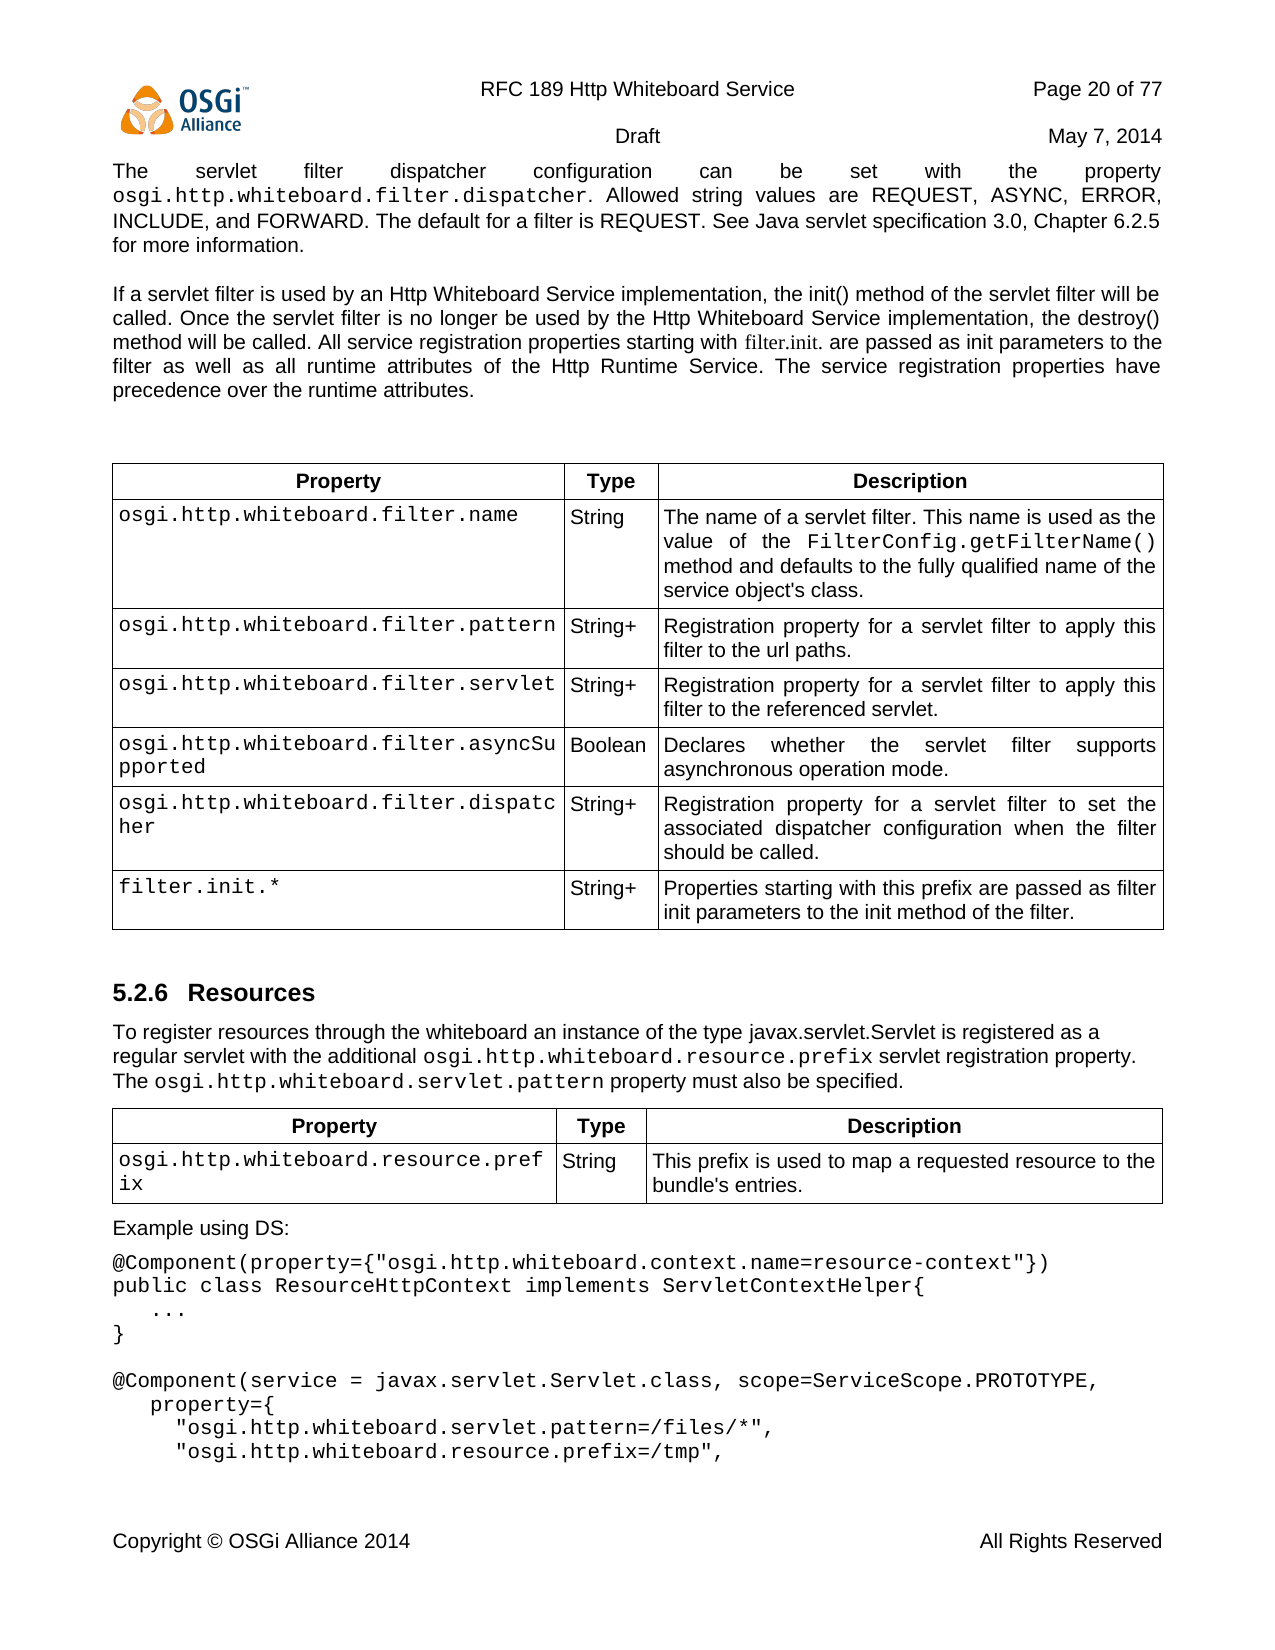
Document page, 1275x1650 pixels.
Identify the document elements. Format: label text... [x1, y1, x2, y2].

table_cell osgi.http.whiteboard.filter.pattern [113, 609, 564, 667]
table_cell The name of a servlet filter. This name is used as the value of the FilterConfig.getFilterName() method and defaults to the fully qualified name of the service object's class. [659, 500, 1163, 608]
text If a servlet filter is used by an Http Whiteboard Service implementation, the init() method of the servlet filter will be called. Once the servlet filter is no longer be used by the Http Whiteboard Service implementation, the destroy() method will be called. All service registration properties starting with filter.init. are passed as init parameters to the filter as well as all runtime attributes of the Http Runtime Service. The service registration properties have precedence over the runtime attributes. [112, 282, 1162, 402]
text property={ [112, 1394, 1162, 1417]
table_cell Declares whether the servlet filter supports asynchronous operation mode. [659, 728, 1163, 786]
table_cell filter.init.* [113, 871, 564, 929]
text ... [112, 1299, 1162, 1323]
table_header Property [113, 464, 564, 499]
table_cell String+ [565, 669, 658, 727]
table_header Type [565, 464, 658, 499]
text @Component(property={"osgi.http.whiteboard.context.name=resource-context"}) [112, 1252, 1162, 1275]
table_cell String [565, 500, 658, 608]
table_header Type [557, 1109, 646, 1143]
table_cell osgi.http.whiteboard.filter.servlet [113, 669, 564, 727]
table_cell Registration property for a servlet filter to apply this filter to the url paths. [659, 609, 1163, 667]
table_cell Registration property for a servlet filter to set the associated dispatcher configuration when the filter should be called. [659, 787, 1163, 870]
table_cell Registration property for a servlet filter to apply this filter to the referenced servlet. [659, 669, 1163, 727]
table_cell String+ [565, 609, 658, 667]
text Example using DS: [112, 1215, 1162, 1239]
table_cell This prefix is used to map a requested resource to the bundle's entries. [647, 1144, 1162, 1203]
table_cell osgi.http.whiteboard.filter.name [113, 500, 564, 608]
table_cell osgi.http.whiteboard.filter.dispatcher [113, 787, 564, 870]
text "osgi.http.whiteboard.resource.prefix=/tmp", [112, 1441, 1162, 1464]
table_cell String+ [565, 787, 658, 870]
picture [113, 78, 257, 142]
text public class ResourceHttpContext implements ServletContextHelper{ [112, 1275, 1162, 1299]
text @Component(service = javax.servlet.Servlet.class, scope=ServiceScope.PROTOTYPE, [112, 1370, 1162, 1394]
table_cell String [557, 1144, 646, 1203]
text } [112, 1323, 1162, 1346]
subtitle Resources [112, 978, 1162, 1007]
table_cell String+ [565, 871, 658, 929]
text To register resources through the whiteboard an instance of the type javax.servlet.Servlet is registered as a regular servlet with the additional osgi.http.whiteboard.resource.prefix servlet registration property. The osgi.http.whiteboard.servlet.pattern property must also be specified. [112, 1019, 1162, 1095]
table_header Description [659, 464, 1163, 499]
text The servlet filter dispatcher configuration can be set with the property osgi.http.whiteboard.filter.dispatcher. Allowed string values are REQUEST, ASYNC, ERROR, INCLUDE, and FORWARD. The default for a filter is REQUEST. See Java servlet specification 3.0, Chapter 6.2.5 for more information. [112, 159, 1162, 257]
text "osgi.http.whiteboard.servlet.pattern=/files/*", [112, 1417, 1162, 1441]
table_header Property [113, 1109, 556, 1143]
table_cell Properties starting with this prefix are passed as filter init parameters to the init method of the filter. [659, 871, 1163, 929]
table_cell osgi.http.whiteboard.resource.prefix [113, 1144, 556, 1203]
table_cell osgi.http.whiteboard.filter.asyncSupported [113, 728, 564, 786]
table_header Description [647, 1109, 1162, 1143]
table_cell Boolean [565, 728, 658, 786]
